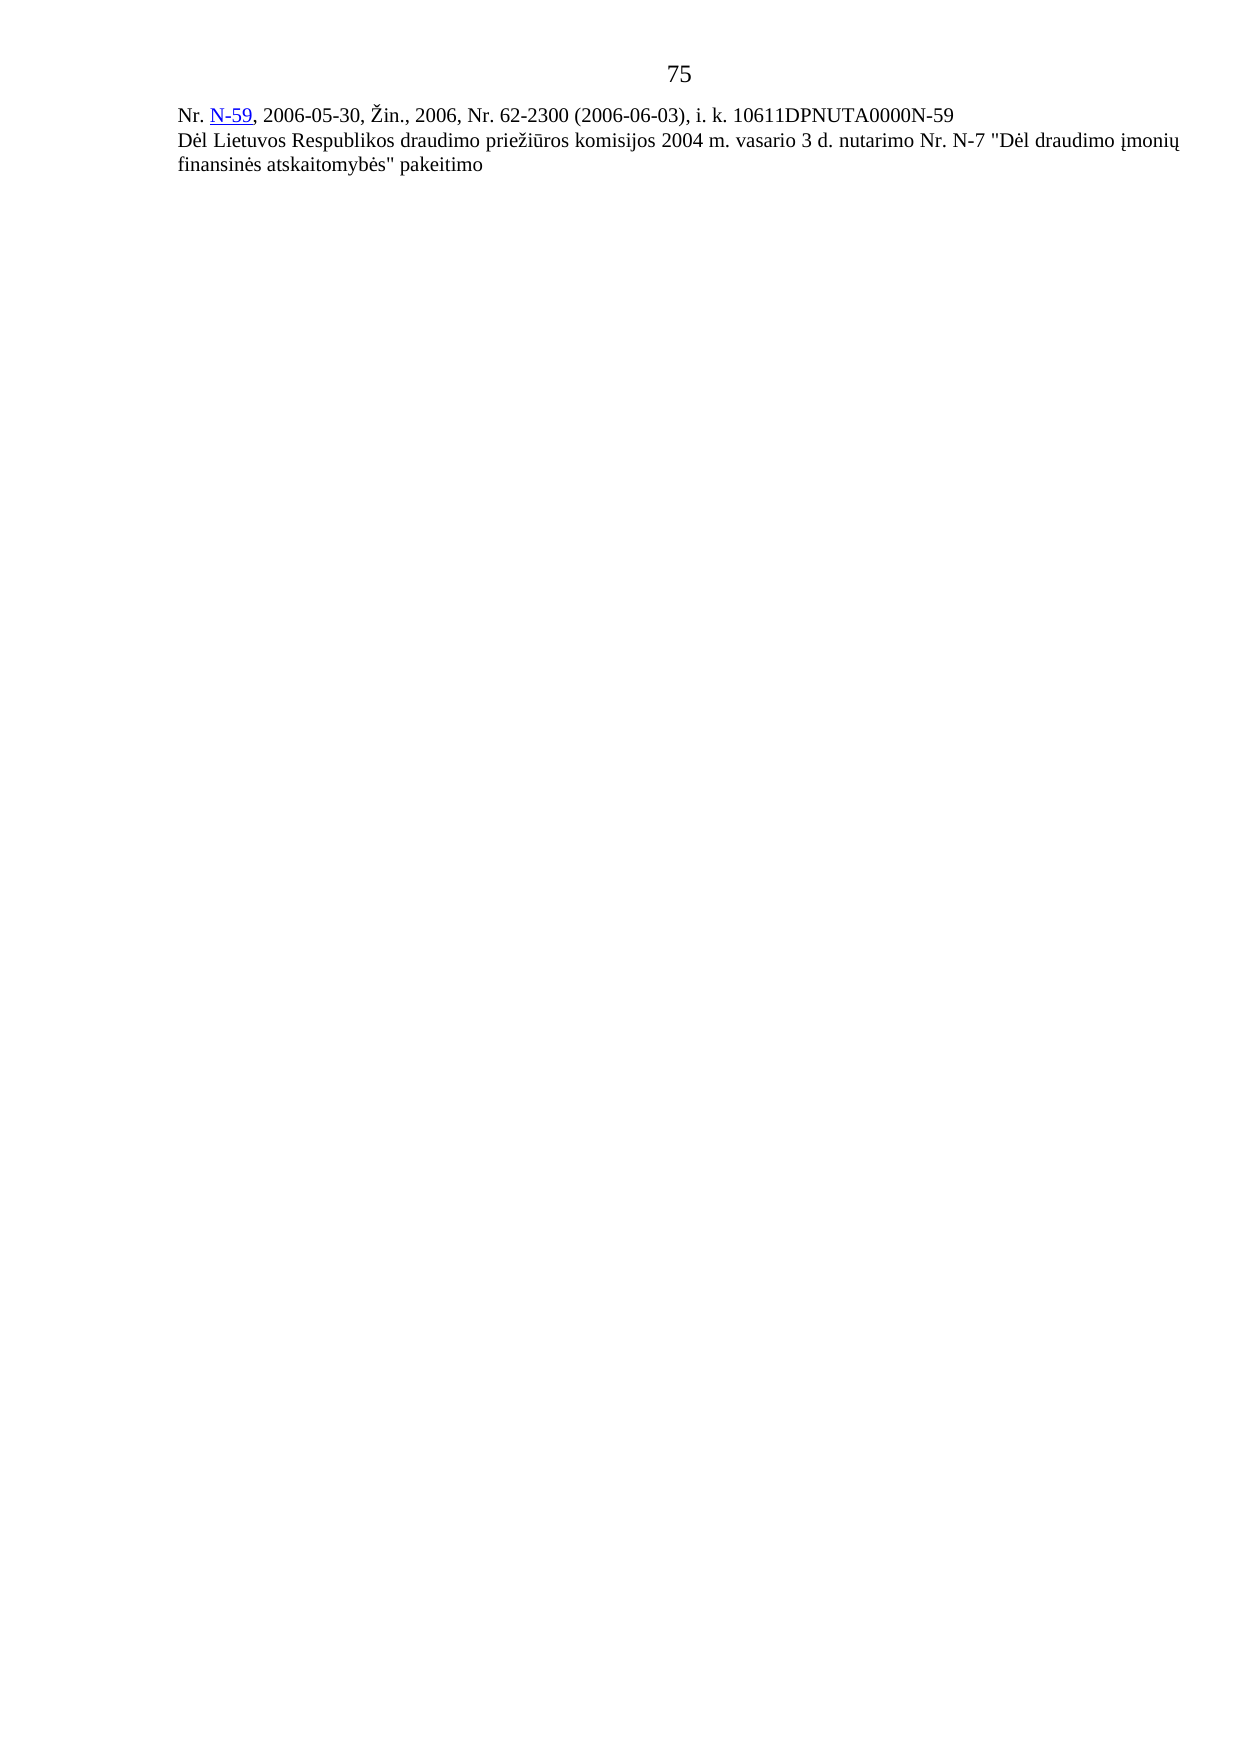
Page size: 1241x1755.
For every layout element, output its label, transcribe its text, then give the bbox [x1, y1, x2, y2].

text Dėl Lietuvos Respublikos draudimo priežiūros komisijos 2004 m. vasario 3 d. nutarimo Nr. N-7 "Dėl draudimo įmonių finansinės atskaitomybės" pakeitimo [177, 127, 1181, 176]
text Nr. N-59, 2006-05-30, Žin., 2006, Nr. 62-2300 (2006-06-03), i. k. 10611DPNUTA0000N-59 [177, 103, 1181, 127]
